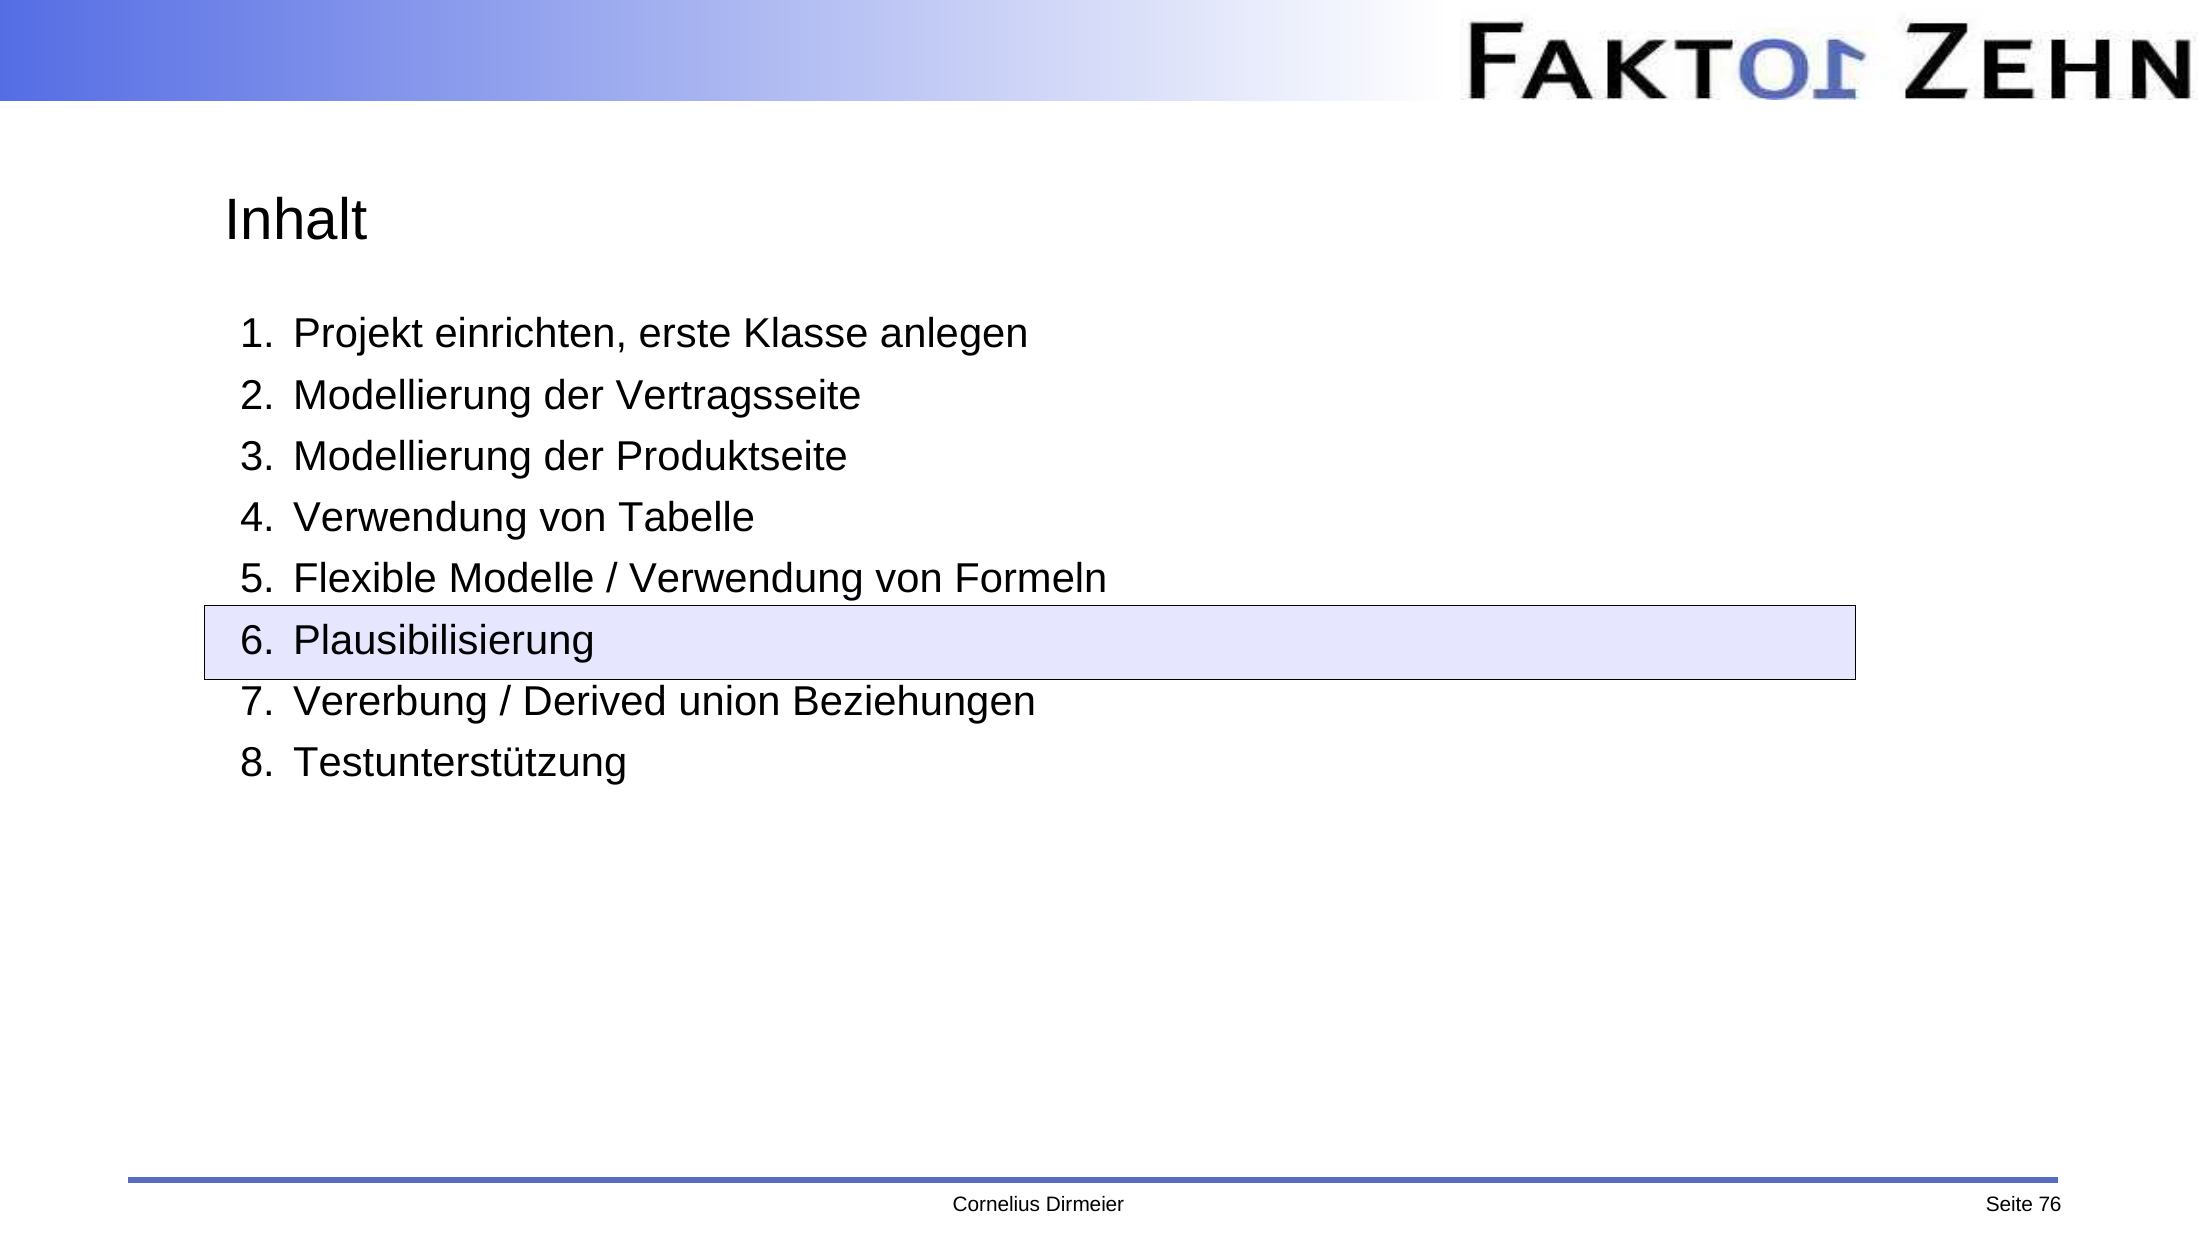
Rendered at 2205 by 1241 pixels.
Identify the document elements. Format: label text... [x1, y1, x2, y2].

text_box [204, 605, 222, 680]
picture [1460, 7, 2202, 100]
list Projekt einrichten, erste Klasse anlegen Modellierung der Vertragsseite Modellierung der Produktseite Verwendung von Tabelle Flexible Modelle / Verwendung von Formeln Plausibilisierung Vererbung / Derived union Beziehungen Testunterstützung [222, 310, 1978, 1078]
title Inhalt [224, 142, 1981, 296]
